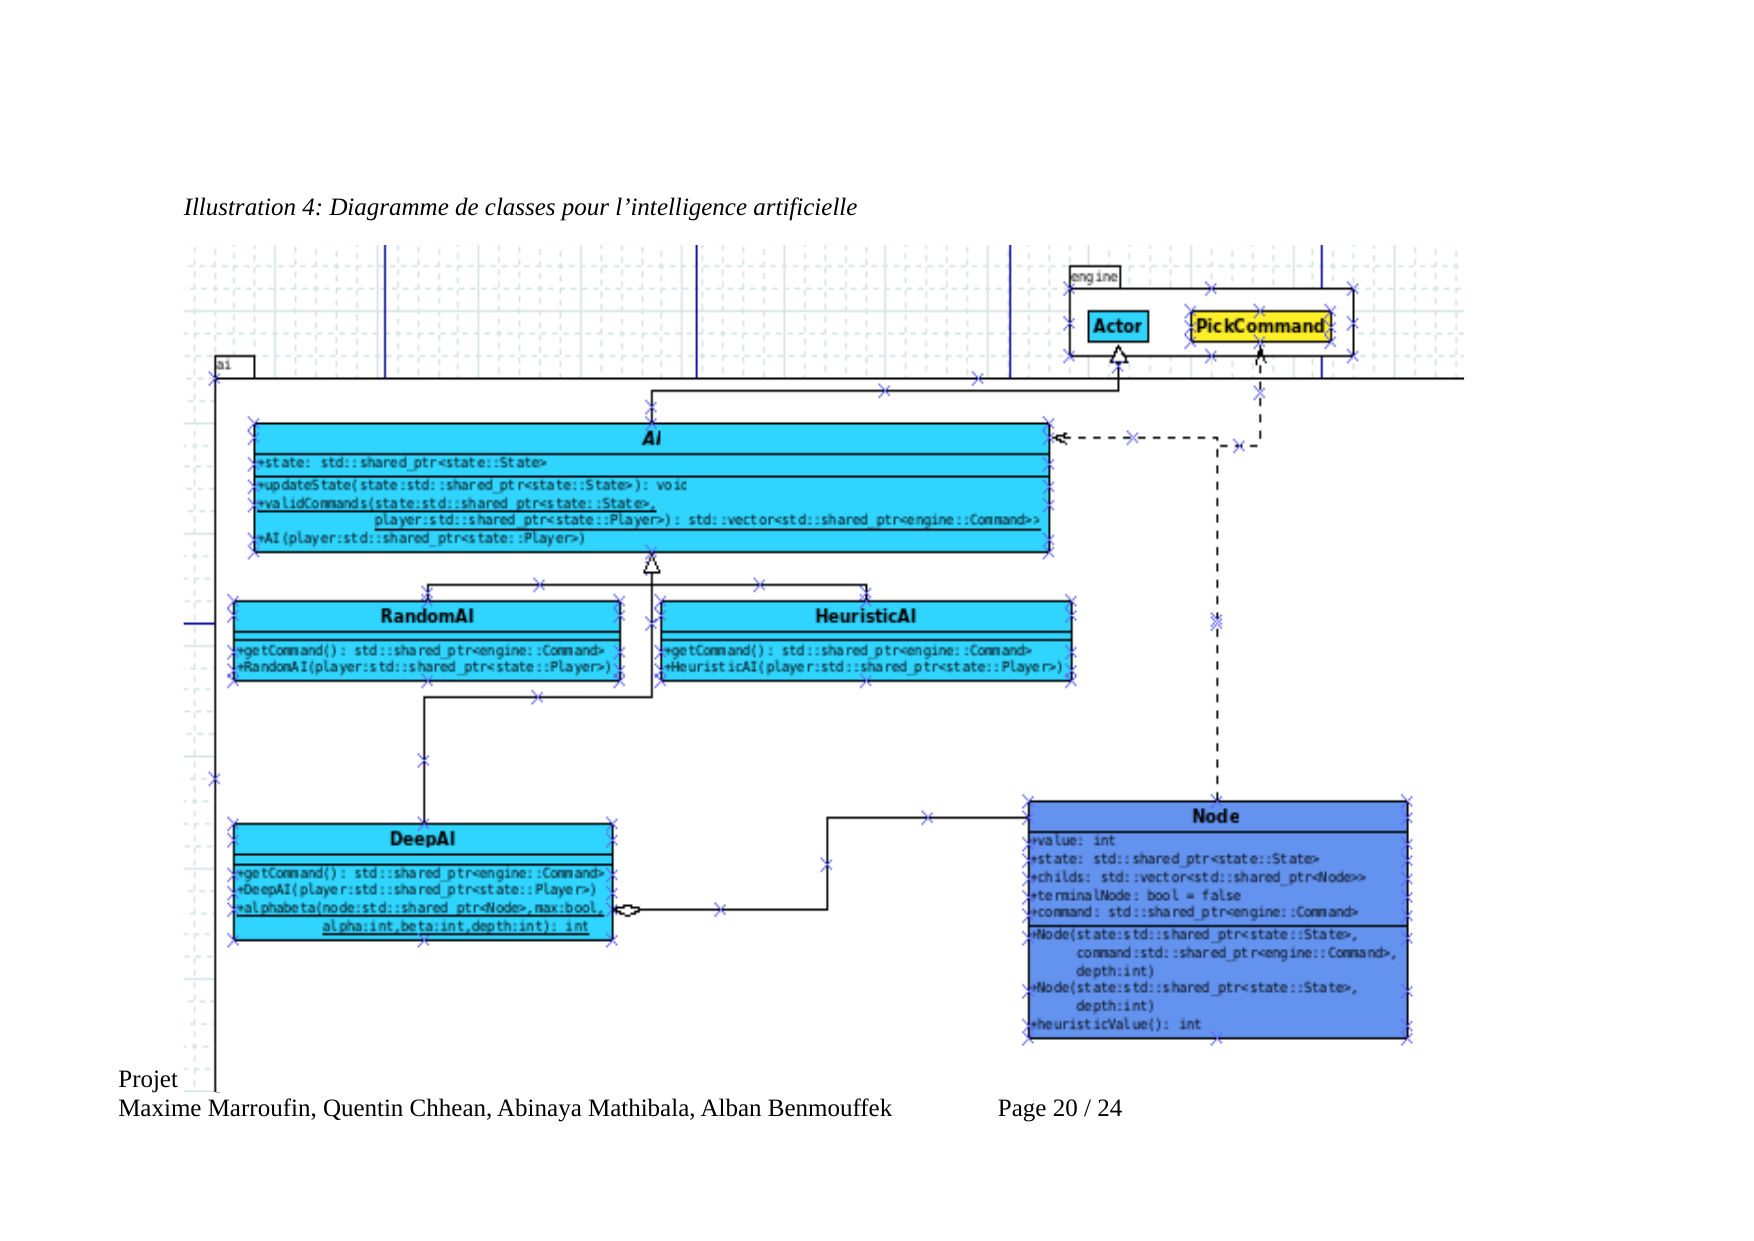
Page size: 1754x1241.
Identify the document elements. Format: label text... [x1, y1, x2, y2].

text Illustration 4: Diagramme de classes pour l’intelligence artificielle [183, 192, 1647, 221]
